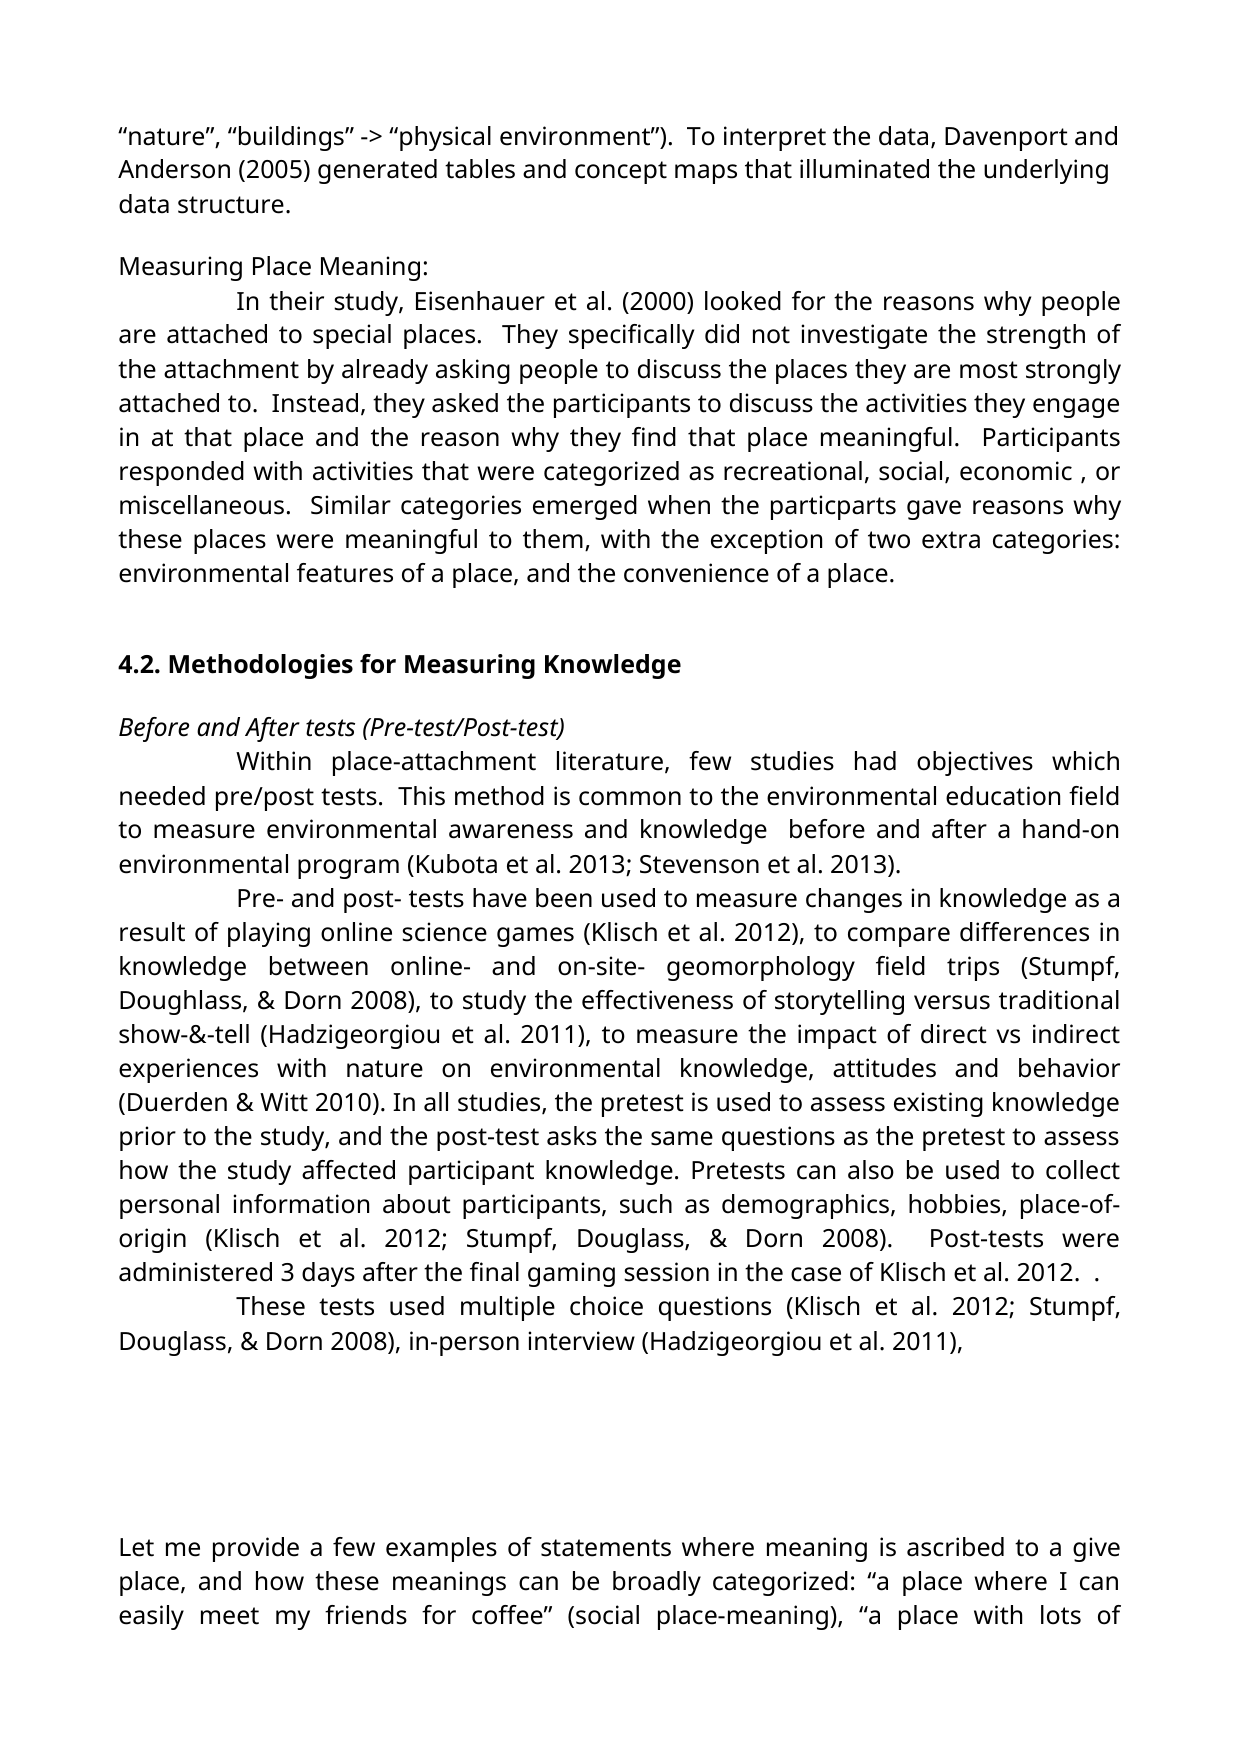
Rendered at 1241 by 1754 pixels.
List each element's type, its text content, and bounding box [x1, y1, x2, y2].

text Within place-attachment literature, few studies had objectives which needed pre/post tests. This method is common to the environmental education field to measure environmental awareness and knowledge before and after a hand-on environmental program (Kubota et al. 2013; Stevenson et al. 2013). [118, 744, 1122, 880]
text Before and After tests (Pre-test/Post-test) [118, 710, 1122, 744]
text “nature”, “buildings” -> “physical environment”). To interpret the data, Davenport and Anderson (2005) generated tables and concept maps that illuminated the underlying data structure. [118, 118, 1122, 220]
text Pre- and post- tests have been used to measure changes in knowledge as a result of playing online science games (Klisch et al. 2012), to compare differences in knowledge between online- and on-site- geomorphology field trips (Stumpf, Doughlass, & Dorn 2008), to study the effectiveness of storytelling versus traditional show-&-tell (Hadzigeorgiou et al. 2011), to measure the impact of direct vs indirect experiences with nature on environmental knowledge, attitudes and behavior (Duerden & Witt 2010). In all studies, the pretest is used to assess existing knowledge prior to the study, and the post-test asks the same questions as the pretest to assess how the study affected participant knowledge. Pretests can also be used to collect personal information about participants, such as demographics, hobbies, place-of-origin (Klisch et al. 2012; Stumpf, Douglass, & Dorn 2008). Post-tests were administered 3 days after the final gaming session in the case of Klisch et al. 2012. . [118, 880, 1122, 1289]
text Let me provide a few examples of statements where meaning is ascribed to a give place, and how these meanings can be broadly categorized: “a place where I can easily meet my friends for coffee” (social place-meaning), “a place with lots of [118, 1530, 1122, 1632]
text Measuring Place Meaning: [118, 249, 1122, 283]
text 4.2. Methodologies for Measuring Knowledge [118, 647, 1122, 681]
text In their study, Eisenhauer et al. (2000) looked for the reasons why people are attached to special places. They specifically did not investigate the strength of the attachment by already asking people to discuss the places they are most strongly attached to. Instead, they asked the participants to discuss the activities they engage in at that place and the reason why they find that place meaningful. Participants responded with activities that were categorized as recreational, social, economic , or miscellaneous. Similar categories emerged when the particparts gave reasons why these places were meaningful to them, with the exception of two extra categories: environmental features of a place, and the convenience of a place. [118, 283, 1122, 590]
text These tests used multiple choice questions (Klisch et al. 2012; Stumpf, Douglass, & Dorn 2008), in-person interview (Hadzigeorgiou et al. 2011), [118, 1289, 1122, 1357]
